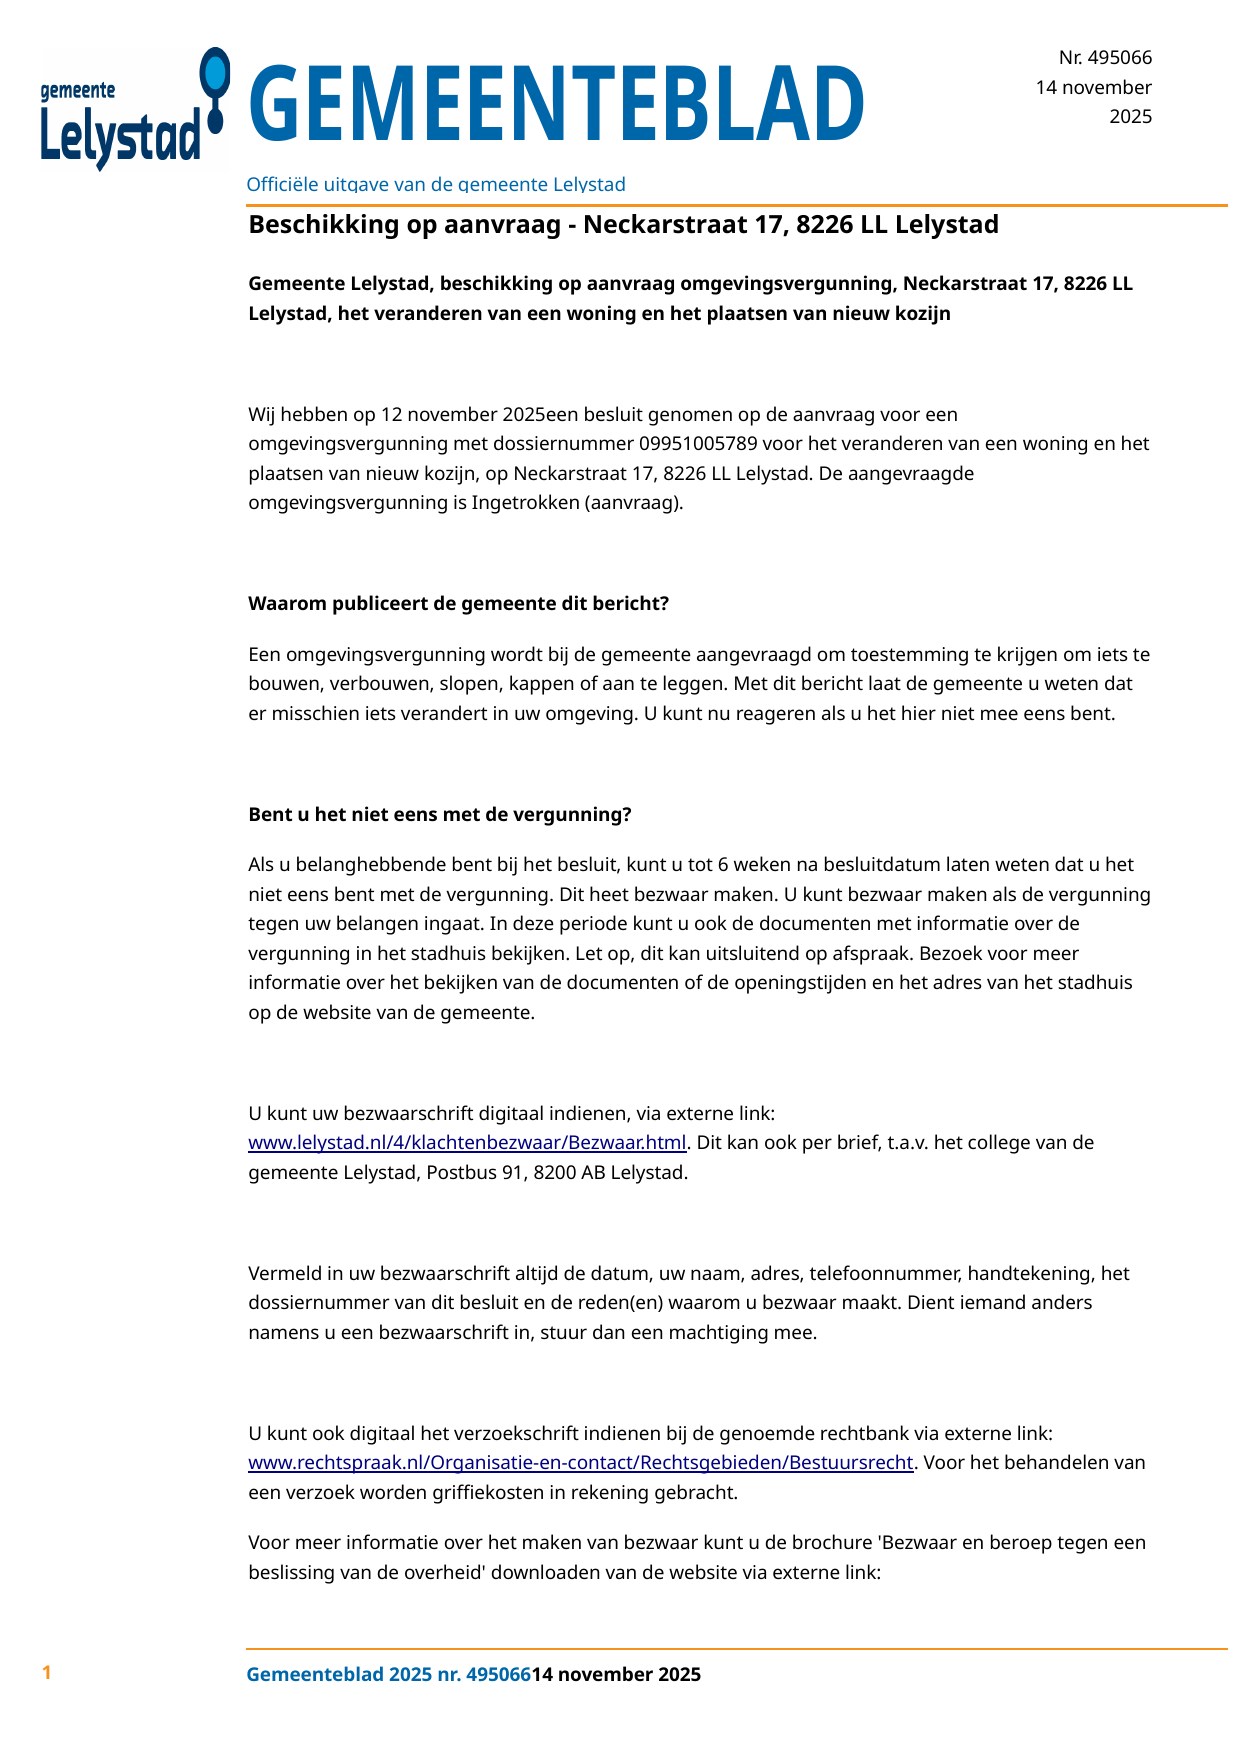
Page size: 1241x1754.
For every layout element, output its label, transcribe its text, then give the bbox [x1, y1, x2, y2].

text Een omgevingsvergunning wordt bij de gemeente aangevraagd om toestemming te krijgen om iets te bouwen, verbouwen, slopen, kappen of aan te leggen. Met dit bericht laat de gemeente u weten dat er misschien iets verandert in uw omgeving. U kunt nu reageren als u het hier niet mee eens bent. [248, 641, 1152, 726]
text Bent u het niet eens met de vergunning? [248, 801, 1152, 826]
text Wij hebben op 12 november 2025een besluit genomen op de aanvraag voor een omgevingsvergunning met dossiernummer 09951005789 voor het veranderen van een woning en het plaatsen van nieuw kozijn, op Neckarstraat 17, 8226 LL Lelystad. De aangevraagde omgevingsvergunning is Ingetrokken (aanvraag). [248, 401, 1152, 515]
text U kunt uw bezwaarschrift digitaal indienen, via externe link: www.lelystad.nl/4/klachtenbezwaar/Bezwaar.html. Dit kan ook per brief, t.a.v. het college van de gemeente Lelystad, Postbus 91, 8200 AB Lelystad. [248, 1100, 1152, 1185]
picture [41, 47, 231, 172]
text Voor meer informatie over het maken van bezwaar kunt u de brochure 'Bezwaar en beroep tegen een beslissing van de overheid' downloaden van de website via externe link: [248, 1529, 1152, 1585]
text U kunt ook digitaal het verzoekschrift indienen bij de genoemde rechtbank via externe link: www.rechtspraak.nl/Organisatie-en-contact/Rechtsgebieden/Bestuursrecht. Voor het behandelen van een verzoek worden griffiekosten in rekening gebracht. [248, 1420, 1152, 1505]
text Vermeld in uw bezwaarschrift altijd de datum, uw naam, adres, telefoonnummer, handtekening, het dossiernummer van dit besluit en de reden(en) waarom u bezwaar maakt. Dient iemand anders namens u een bezwaarschrift in, stuur dan een machtiging mee. [248, 1260, 1152, 1345]
text Beschikking op aanvraag - Neckarstraat 17, 8226 LL Lelystad [248, 207, 1152, 241]
text Waarom publiceert de gemeente dit bericht? [248, 590, 1152, 616]
text Gemeente Lelystad, beschikking op aanvraag omgevingsvergunning, Neckarstraat 17, 8226 LL Lelystad, het veranderen van een woning en het plaatsen van nieuw kozijn [248, 270, 1152, 326]
text Als u belanghebbende bent bij het besluit, kunt u tot 6 weken na besluitdatum laten weten dat u het niet eens bent met de vergunning. Dit heet bezwaar maken. U kunt bezwaar maken als de vergunning tegen uw belangen ingaat. In deze periode kunt u ook de documenten met informatie over de vergunning in het stadhuis bekijken. Let op, dit kan uitsluitend op afspraak. Bezoek voor meer informatie over het bekijken van de documenten of de openingstijden en het adres van het stadhuis op de website van de gemeente. [248, 851, 1152, 1025]
